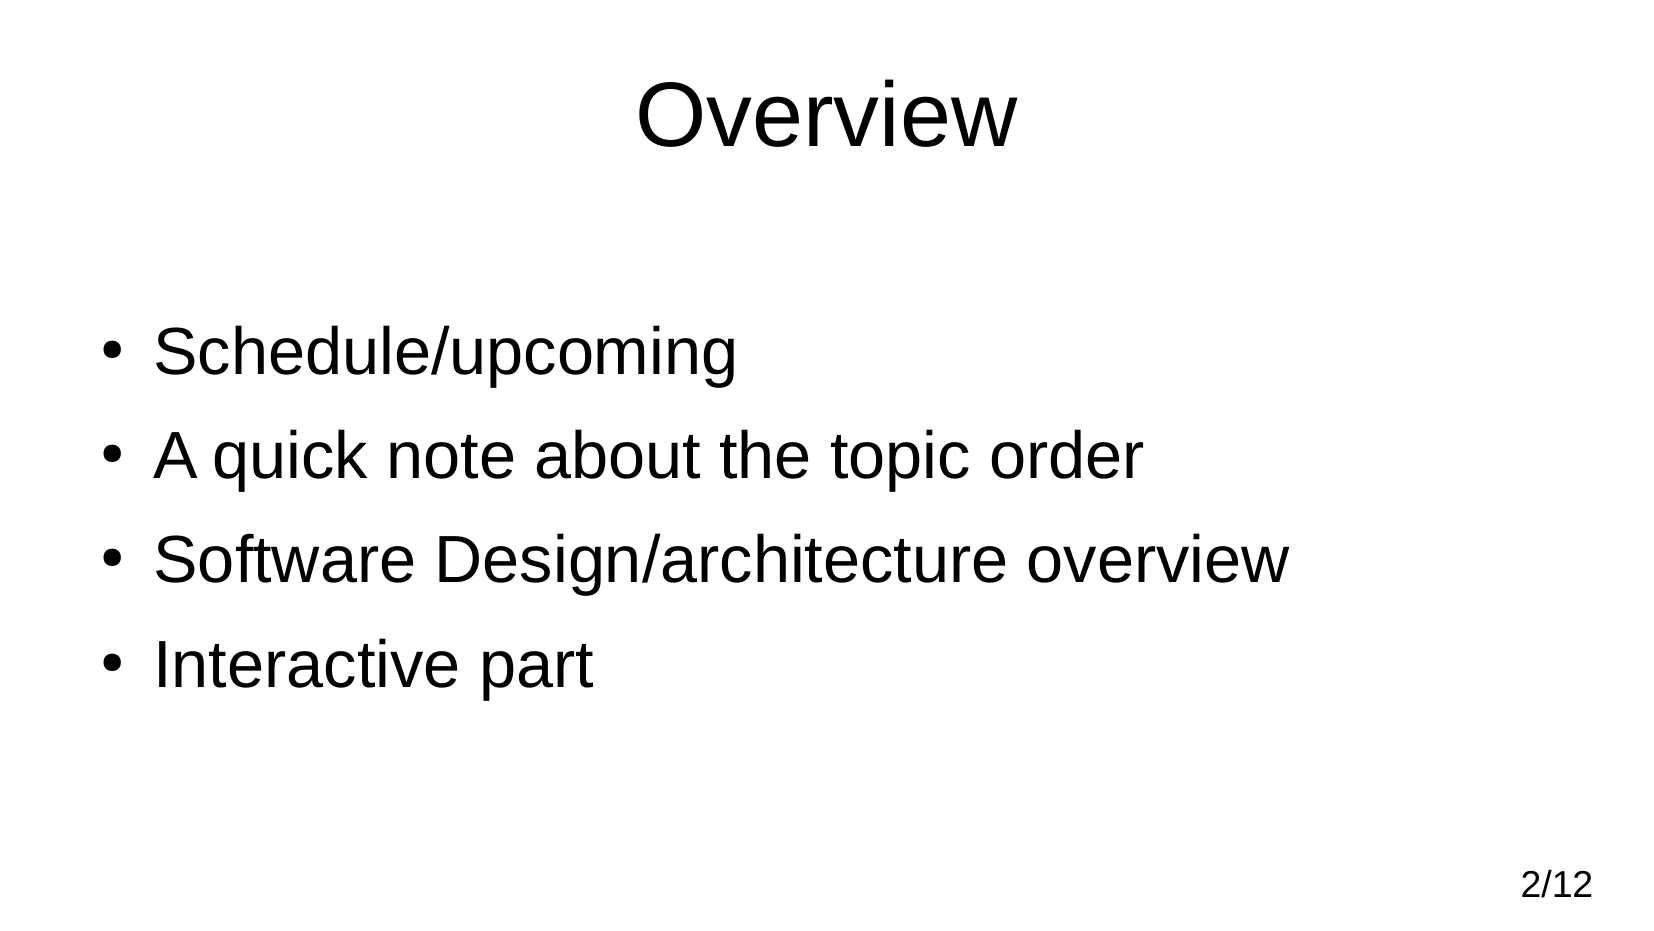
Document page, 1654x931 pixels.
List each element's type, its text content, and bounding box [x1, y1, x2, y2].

list Schedule/upcoming A quick note about the topic order Software Design/architecture overview Interactive part [82, 217, 1571, 798]
text_box <number>/12 [1505, 856, 1625, 931]
title Overview [82, 37, 1571, 193]
